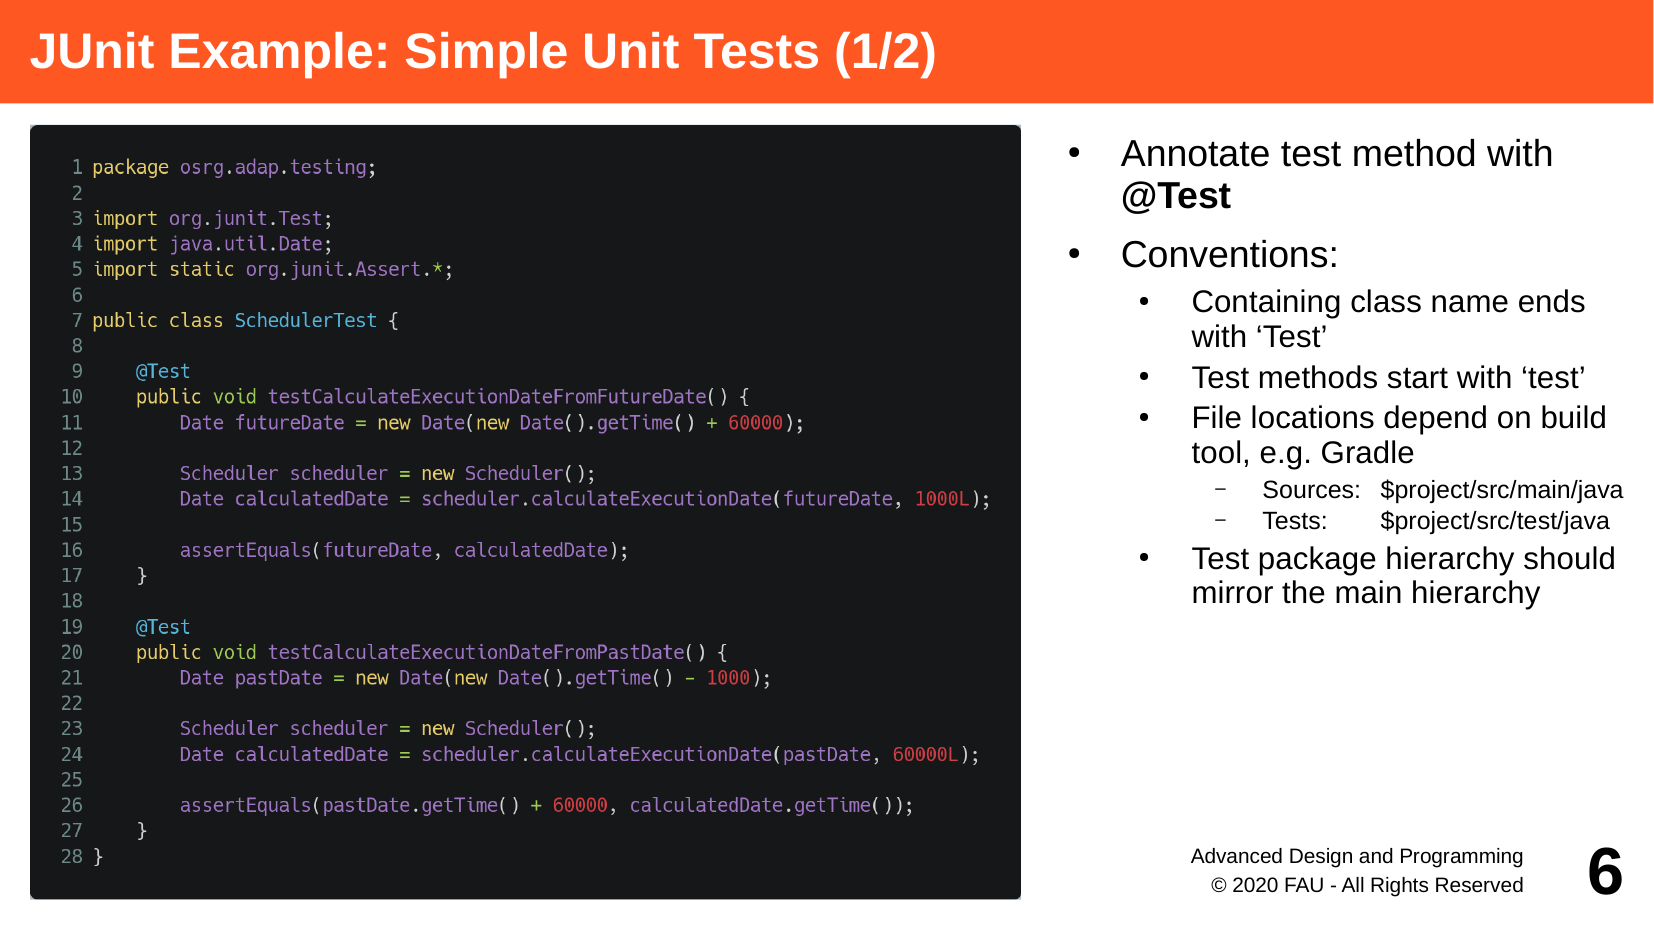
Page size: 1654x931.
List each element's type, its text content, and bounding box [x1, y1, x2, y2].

list Annotate test method with @Test Conventions: Containing class name ends with ‘Test’ Test methods start with ‘test’ File locations depend on build tool, e.g. Gradle Sources: $project/src/main/java Tests: $project/src/test/java Test package hierarchy should mirror the main hierarchy [1050, 132, 1636, 826]
picture [30, 124, 1021, 901]
title JUnit Example: Simple Unit Tests (1/2) [0, 0, 1654, 104]
